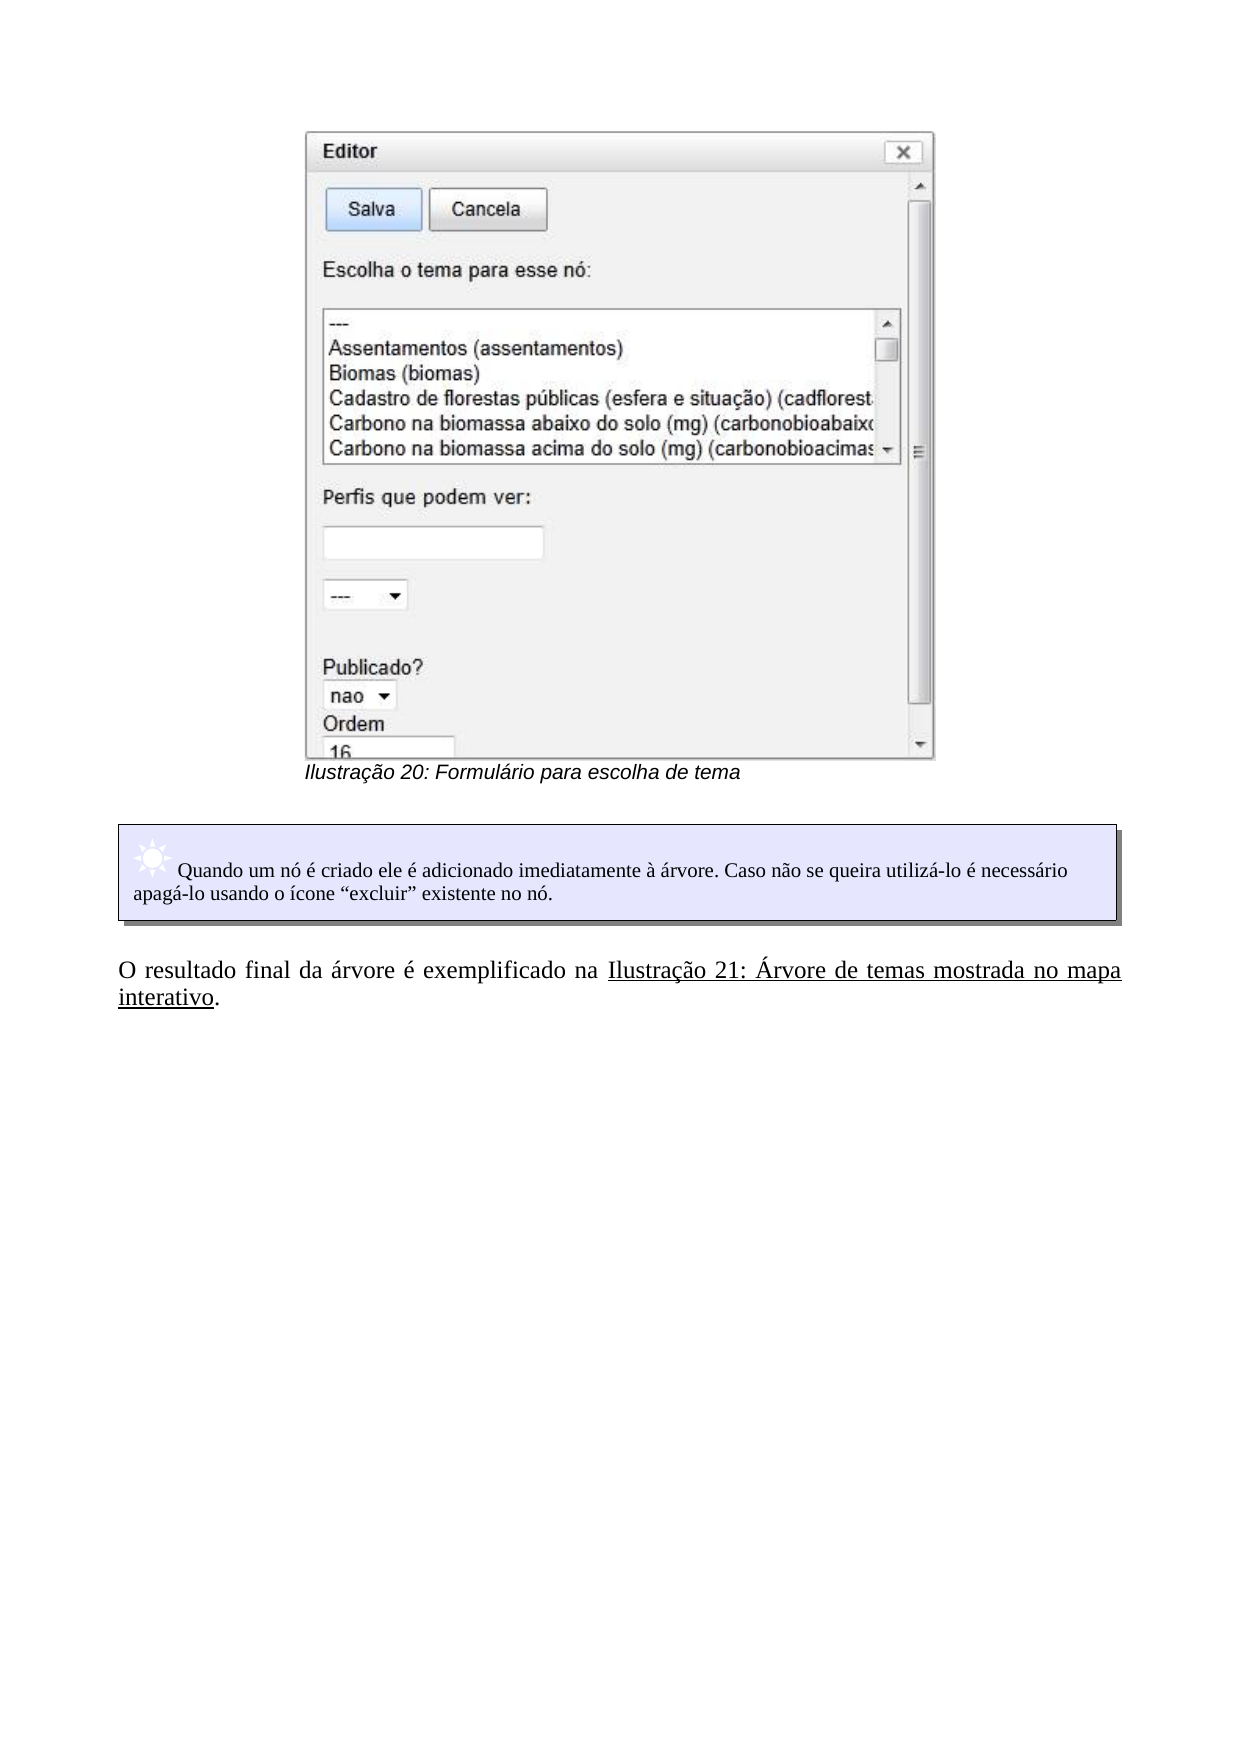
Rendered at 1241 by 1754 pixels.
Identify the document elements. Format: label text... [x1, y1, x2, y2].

text Quando um nó é criado ele é adicionado imediatamente à árvore. Caso não se queira utilizá-lo é necessário apagá-lo usando o ícone “excluir” existente no nó. [119, 825, 1116, 920]
picture [133, 855, 141, 861]
picture [304, 130, 936, 761]
picture [149, 838, 156, 847]
picture [138, 844, 167, 872]
text Ilustração 20: Formulário para escolha de tema [304, 761, 936, 783]
picture [149, 869, 156, 878]
picture [164, 855, 173, 861]
text O resultado final da árvore é exemplificado na Ilustração 21: Árvore de temas mostrada no mapa interativo. [118, 956, 1122, 1011]
picture [138, 864, 147, 872]
